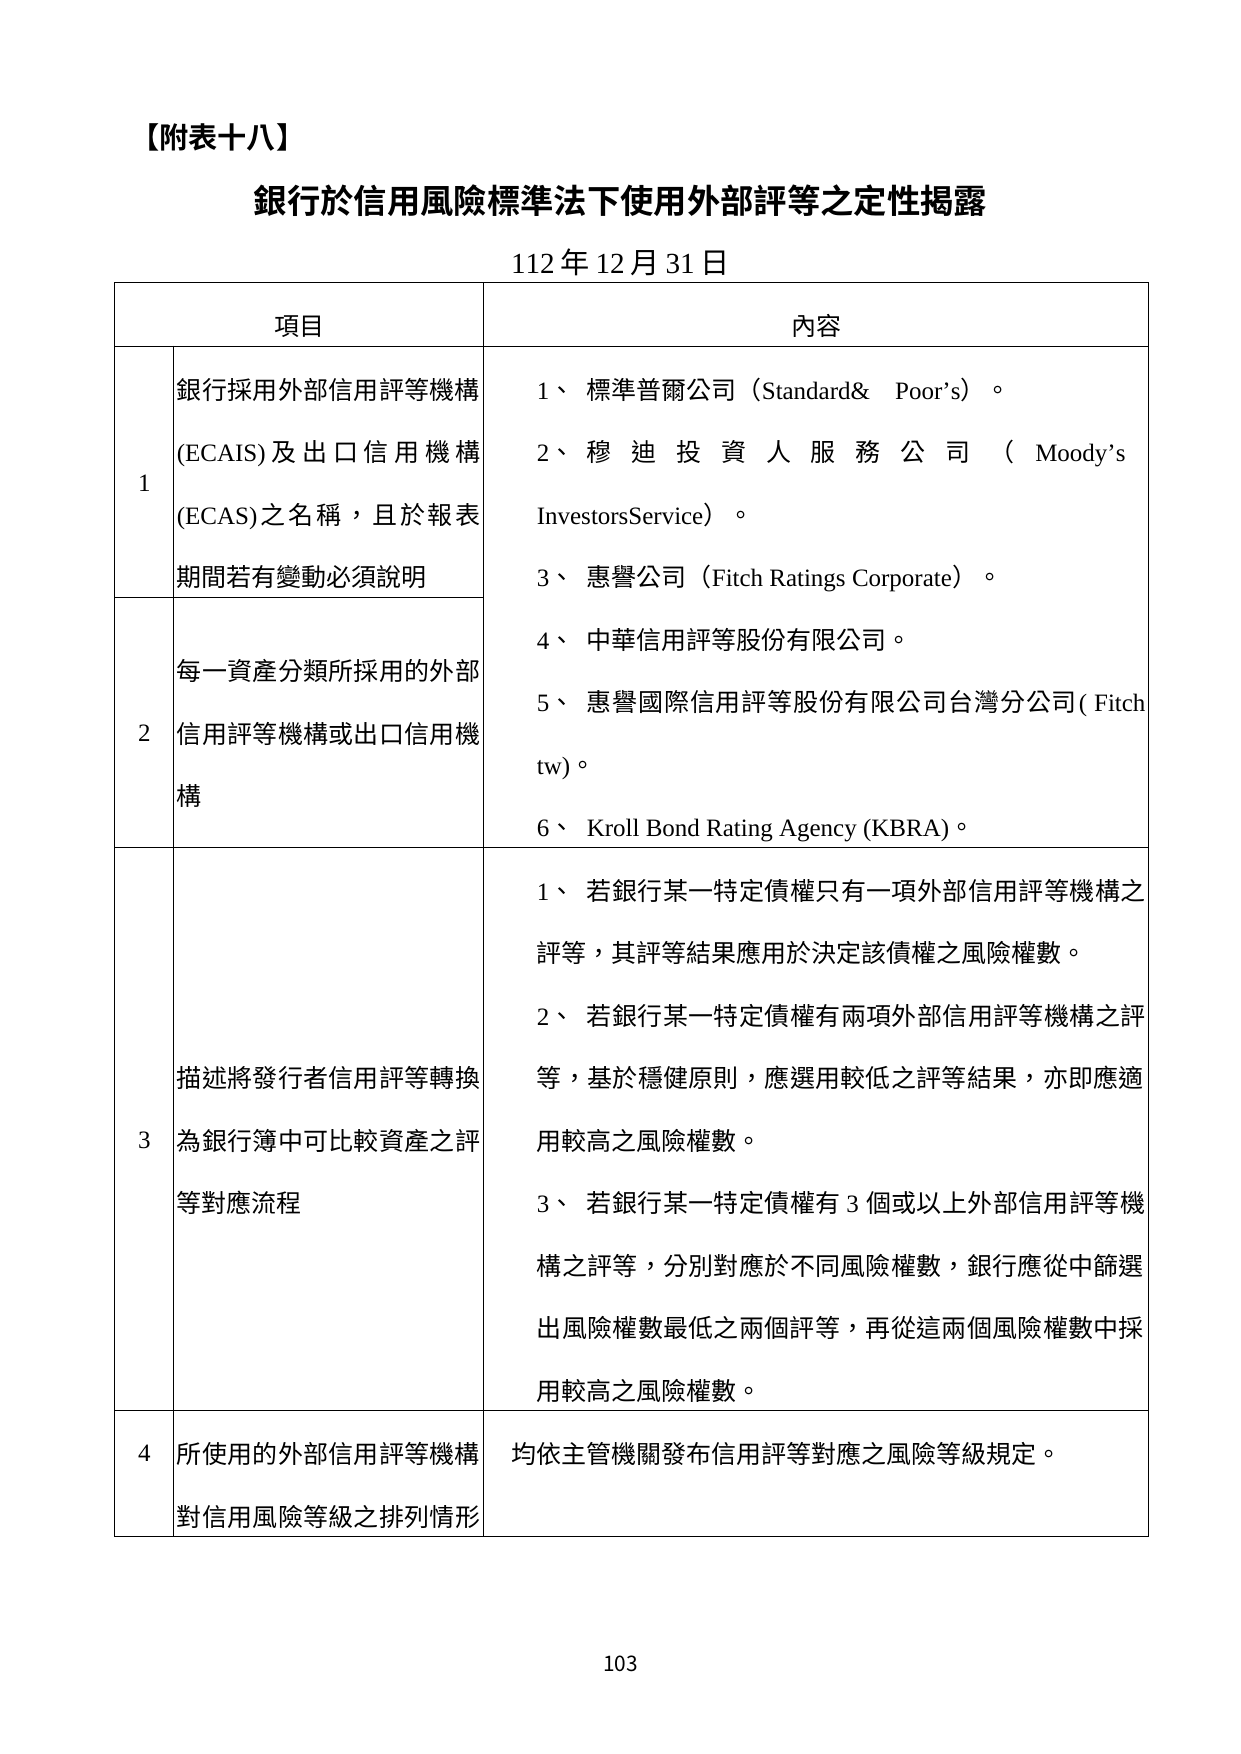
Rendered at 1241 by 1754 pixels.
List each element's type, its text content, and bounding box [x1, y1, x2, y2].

table_cell 3 [115, 848, 173, 1410]
text 銀行於信用風險標準法下使用外部評等之定性揭露 [130, 157, 1110, 219]
table_cell 1 [115, 347, 173, 597]
table_cell 標準普爾公司（Standard& Poor’s）。 穆迪投資人服務公司（Moody’s InvestorsService）。 惠譽公司（Fitch Ratings Corporate）。 中華信用評等股份有限公司。 惠譽國際信用評等股份有限公司台灣分公司( Fitch tw)。 Kroll Bond Rating Agency (KBRA)。 [484, 347, 1148, 847]
table_header 內容 [484, 283, 1148, 346]
table_cell 2 [115, 598, 173, 847]
table_cell 描述將發行者信用評等轉換為銀行簿中可比較資產之評等對應流程 [174, 848, 483, 1410]
table_cell 均依主管機關發布信用評等對應之風險等級規定。 [484, 1411, 1148, 1536]
table_cell 銀行採用外部信用評等機構(ECAIS)及出口信用機構(ECAS)之名稱，且於報表期間若有變動必須說明 [174, 347, 483, 597]
text 【附表十八】銀行於信用風險標準法下使用外部評等之定性揭露 [130, 94, 1110, 157]
table_cell 4 [115, 1411, 173, 1536]
text 112年12月31日 [130, 219, 1110, 282]
table_cell 所使用的外部信用評等機構對信用風險等級之排列情形 [174, 1411, 483, 1536]
table_cell 若銀行某一特定債權只有一項外部信用評等機構之評等，其評等結果應用於決定該債權之風險權數。 若銀行某一特定債權有兩項外部信用評等機構之評等，基於穩健原則，應選用較低之評等結果，亦即應適用較高之風險權數。 若銀行某一特定債權有3 個或以上外部信用評等機構之評等，分別對應於不同風險權數，銀行應從中篩選出風險權數最低之兩個評等，再從這兩個風險權數中採用較高之風險權數。 [484, 848, 1148, 1410]
table_cell 每一資產分類所採用的外部信用評等機構或出口信用機構 [174, 598, 483, 847]
table_header 項目 [115, 283, 483, 346]
